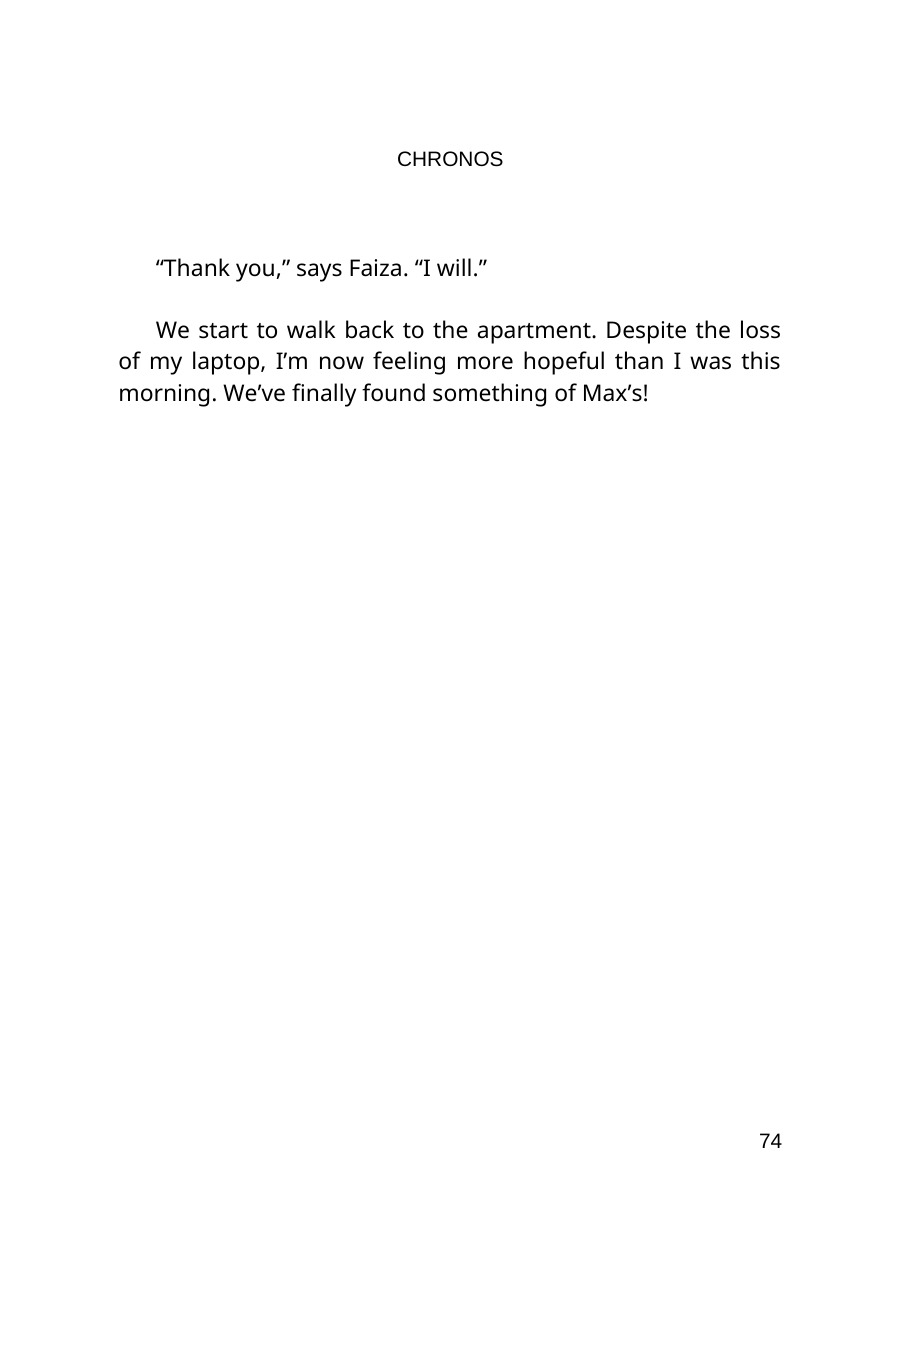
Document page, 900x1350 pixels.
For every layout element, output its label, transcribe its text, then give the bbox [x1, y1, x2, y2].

text “Thank you,” says Faiza. “I will.” [118, 251, 782, 283]
text We start to walk back to the apartment. Despite the loss of my laptop, I’m now feeling more hopeful than I was this morning. We’ve finally found something of Max’s! [118, 314, 782, 408]
